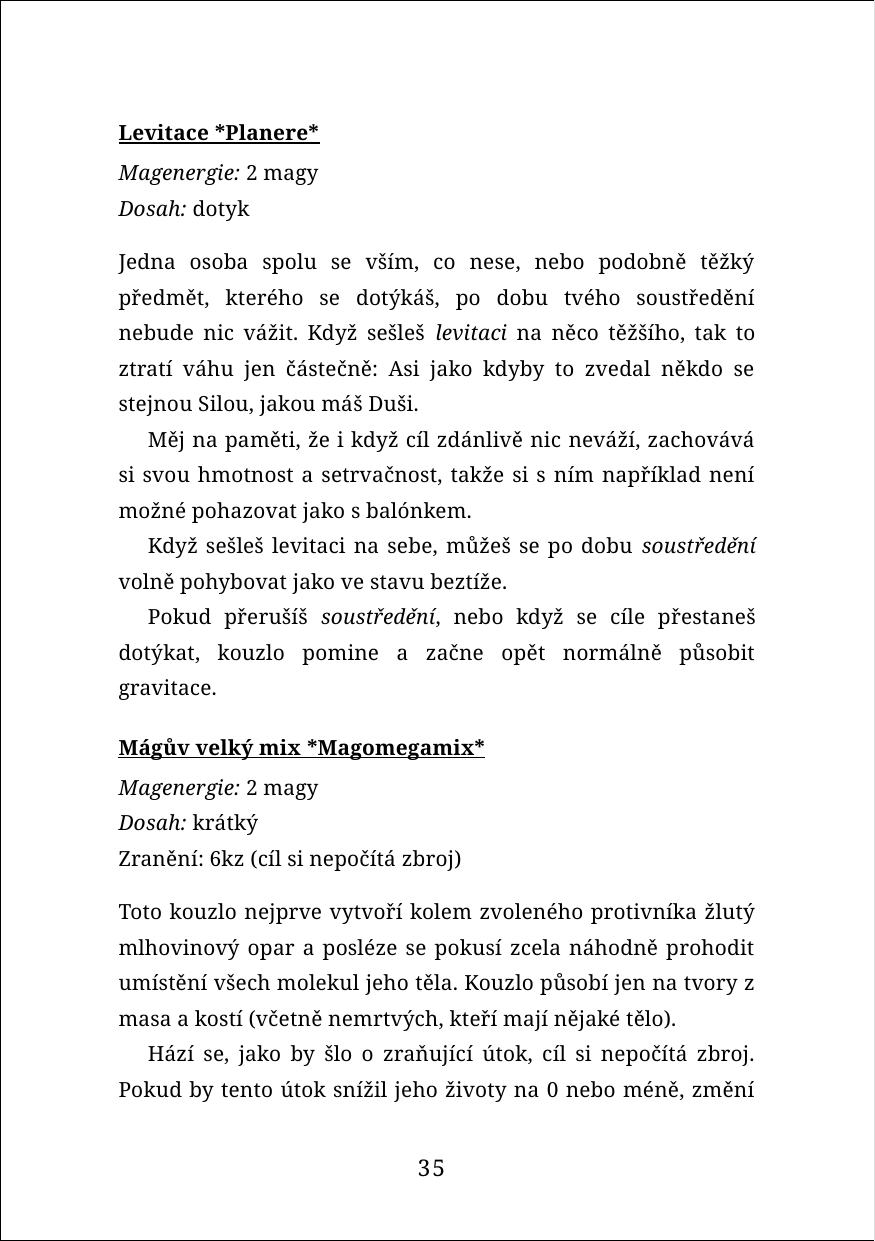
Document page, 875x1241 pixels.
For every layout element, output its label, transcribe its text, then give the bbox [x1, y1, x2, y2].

subtitle Mágův velký mix *Magomegamix* [118, 733, 756, 761]
text Toto kouzlo nejprve vytvoří kolem zvoleného protivníka žlutý mlhovinový opar a posléze se pokusí zcela náhodně prohodit umístění všech molekul jeho těla. Kouzlo působí jen na tvory z masa a kostí (včetně nemrtvých, kteří mají nějaké tělo). Hází se, jako by šlo o zraňující útok, cíl si nepočítá zbroj. Pokud by tento útok snížil jeho životy na 0 nebo méně, změní [118, 897, 756, 1103]
text Jedna osoba spolu se vším, co nese, nebo podobně těžký předmět, kterého se dotýkáš, po dobu tvého soustředění nebude nic vážit. Když sešleš levitaci na něco těžšího, tak to ztratí váhu jen částečně: Asi jako kdyby to zvedal někdo se stejnou Silou, jakou máš Duši. Měj na paměti, že i když cíl zdánlivě nic neváží, zachovává si svou hmotnost a setrvačnost, takže si s ním například není možné pohazovat jako s balónkem. Když sešleš levitaci na sebe, můžeš se po dobu soustředění volně pohybovat jako ve stavu beztíže. Pokud přerušíš soustředění, nebo když se cíle přestaneš dotýkat, kouzlo pomine a začne opět normálně působit gravitace. [118, 247, 756, 702]
text Magenergie: 2 magy Dosah: dotyk [118, 158, 756, 222]
text Magenergie: 2 magy Dosah: krátký Zranění: 6kz (cíl si nepočítá zbroj) [118, 773, 756, 872]
subtitle Levitace *Planere* [118, 118, 756, 147]
